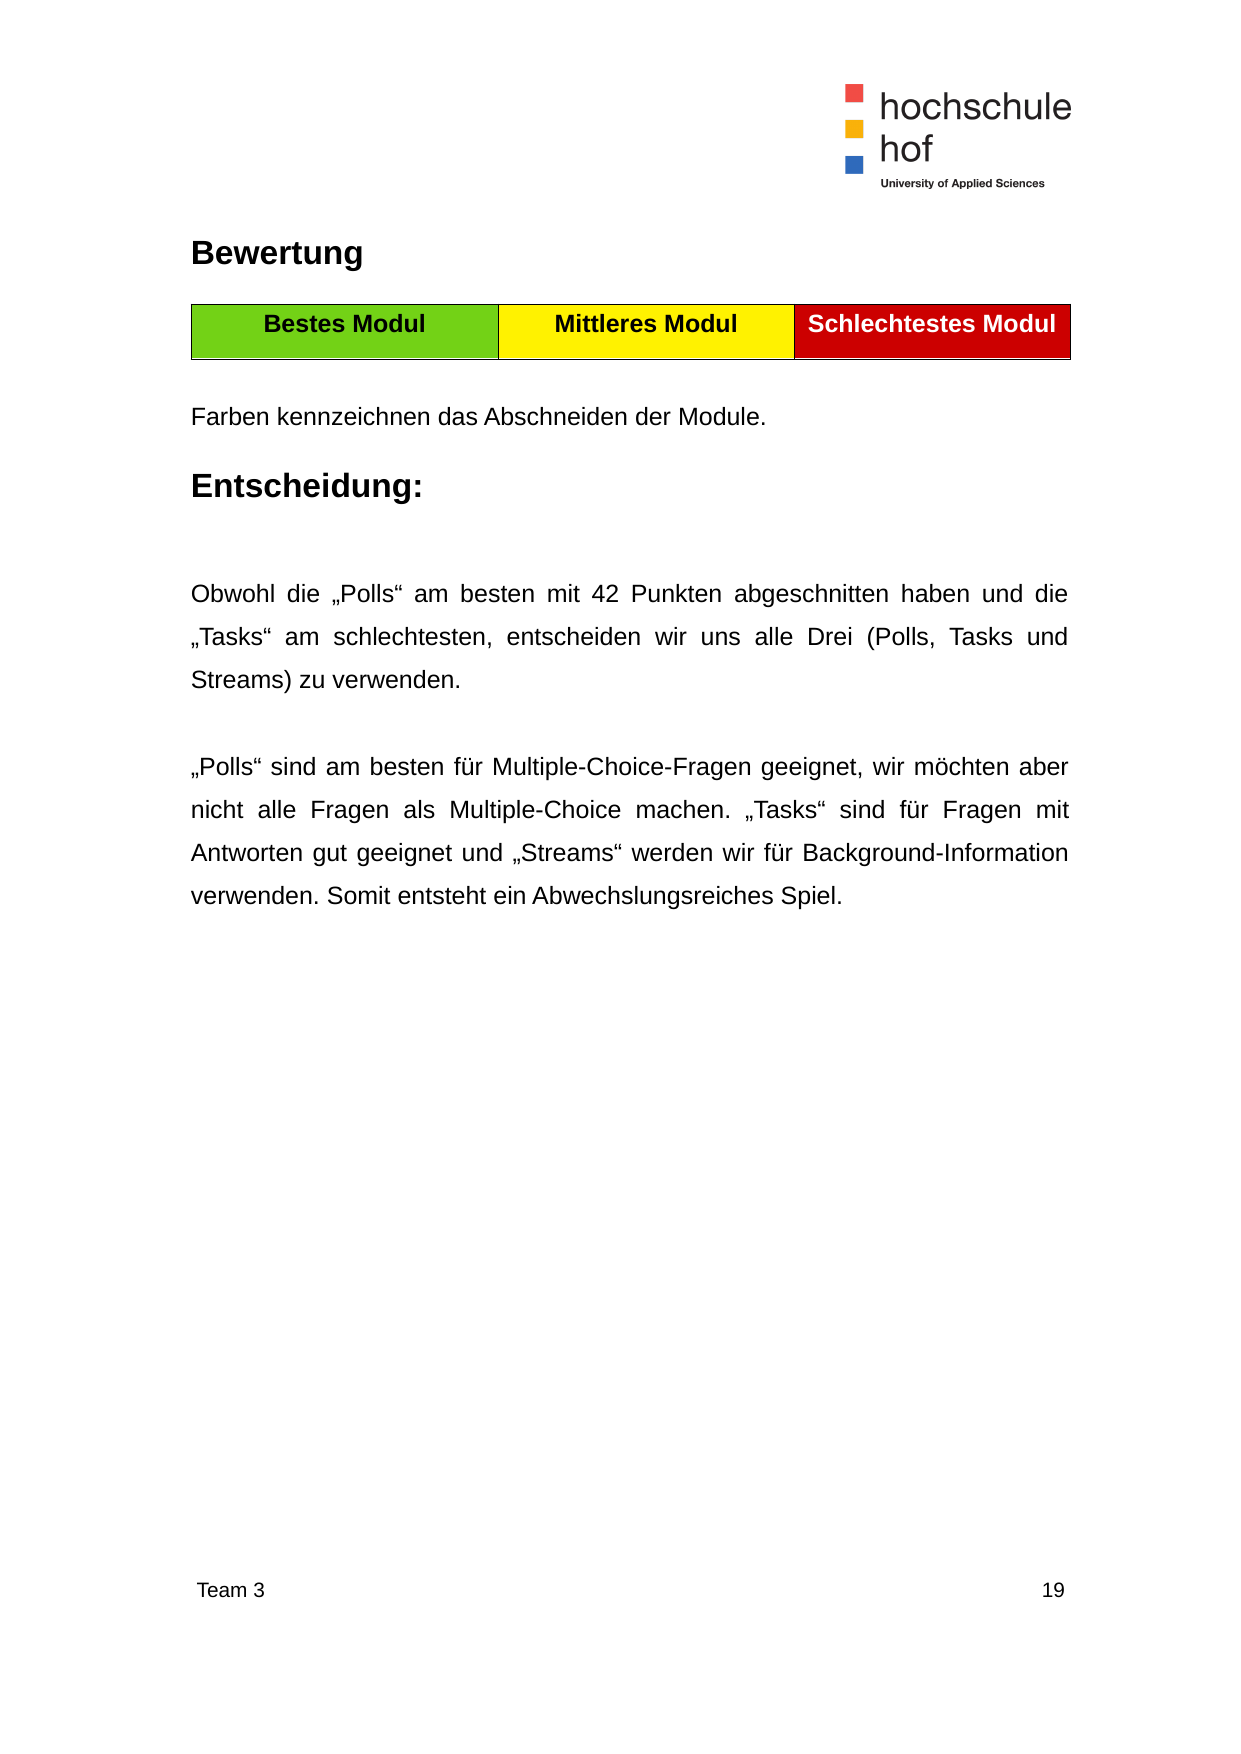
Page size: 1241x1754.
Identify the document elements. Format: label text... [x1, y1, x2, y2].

text „Polls“ sind am besten für Multiple-Choice-Fragen geeignet, wir möchten aber nicht alle Fragen als Multiple-Choice machen. „Tasks“ sind für Fragen mit Antworten gut geeignet und „Streams“ werden wir für Background-Information verwenden. Somit entsteht ein Abwechslungsreiches Spiel. [191, 752, 1070, 910]
subtitle Entscheidung: [191, 466, 1070, 504]
text Farben kennzeichnen das Abschneiden der Module. [191, 402, 1070, 430]
text Obwohl die „Polls“ am besten mit 42 Punkten abgeschnitten haben und die „Tasks“ am schlechtesten, entscheiden wir uns alle Drei (Polls, Tasks und Streams) zu verwenden. [191, 579, 1070, 694]
table_header Mittleres Modul [499, 305, 794, 358]
subtitle Bewertung [191, 233, 1070, 272]
table_header Bestes Modul [192, 305, 498, 358]
picture [845, 84, 1071, 189]
table_header Schlechtestes Modul [795, 305, 1070, 358]
